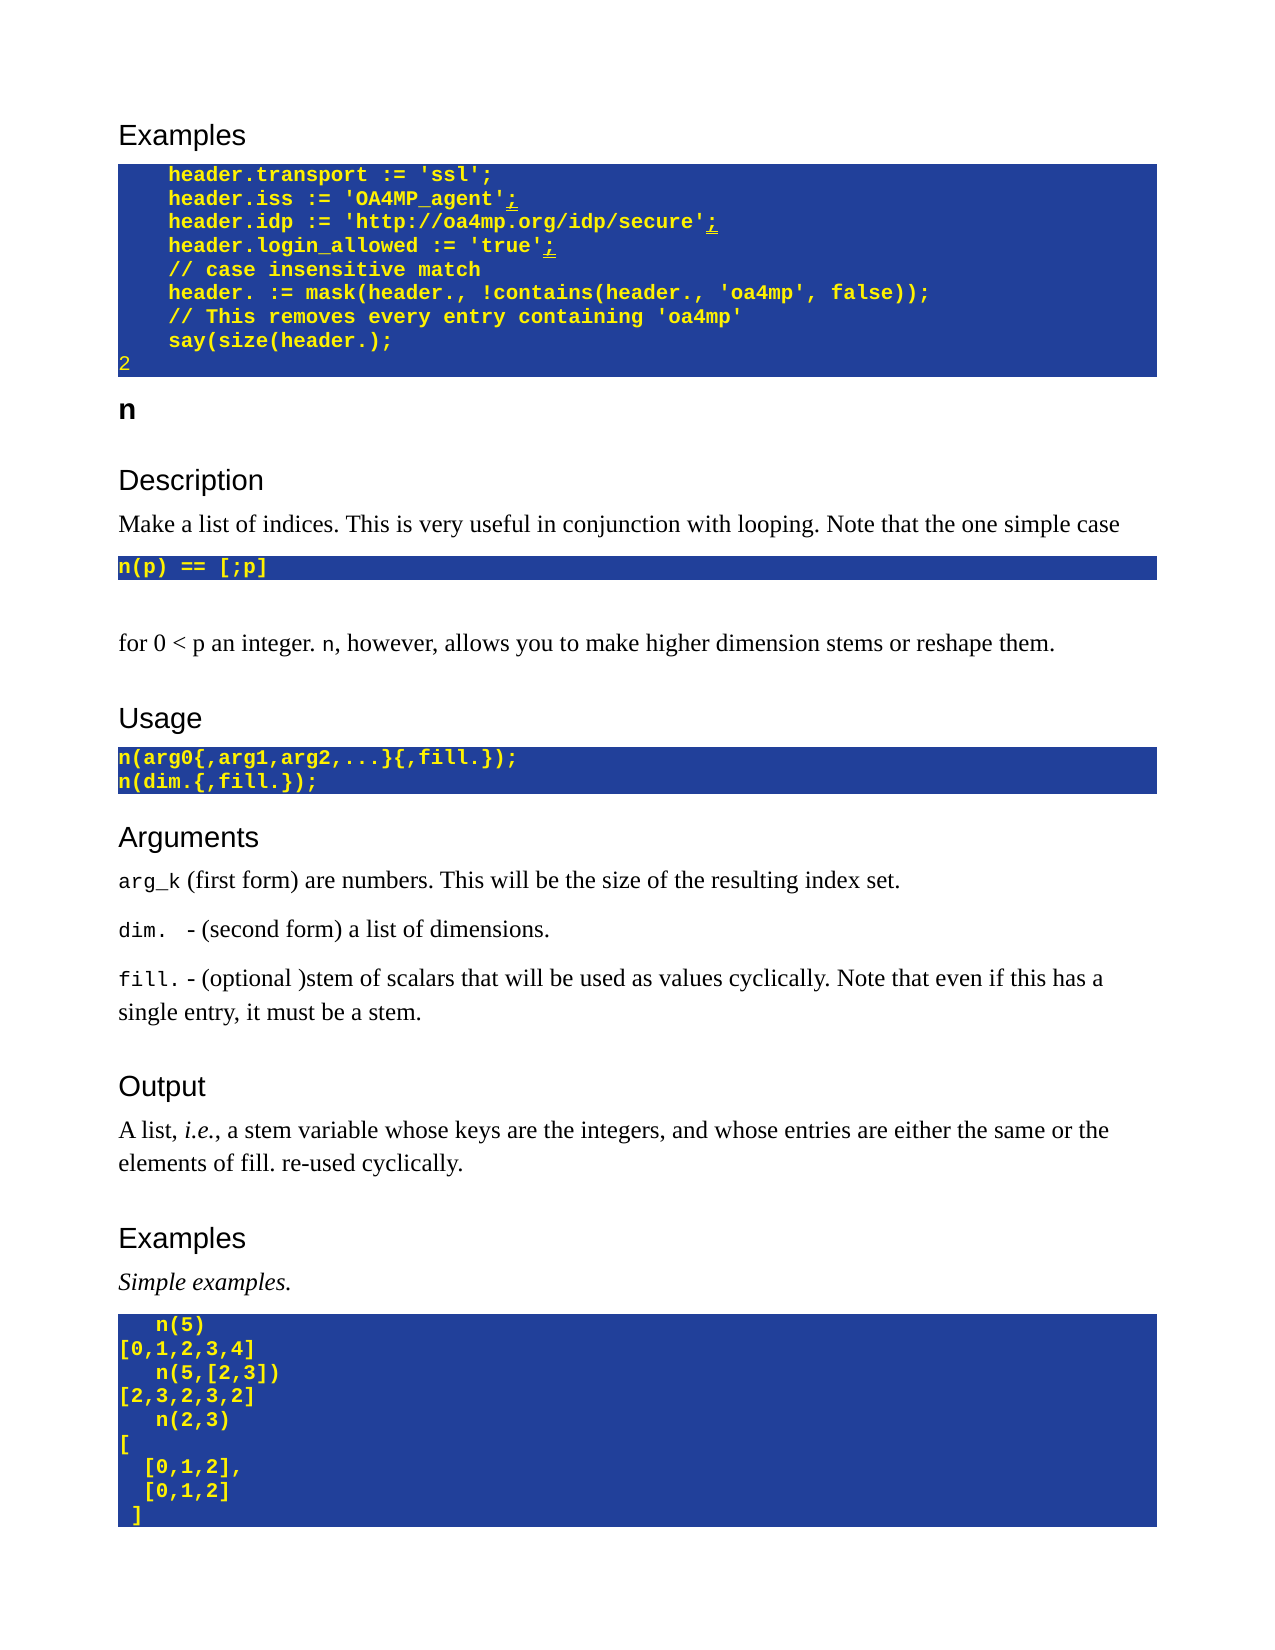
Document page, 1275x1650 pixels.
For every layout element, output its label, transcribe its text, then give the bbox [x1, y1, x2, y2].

text n(dim.{,fill.}); [118, 771, 1157, 794]
text header.idp := 'http://oa4mp.org/idp/secure'; [118, 211, 1157, 235]
text // This removes every entry containing 'oa4mp' [118, 306, 1157, 330]
text [ [118, 1433, 1157, 1456]
text [0,1,2] [118, 1480, 1157, 1504]
text say(size(header.); [118, 330, 1157, 353]
text [2,3,2,3,2] [118, 1385, 1157, 1409]
text // case insensitive match [118, 259, 1157, 282]
subtitle n [118, 392, 1157, 425]
subtitle Usage [118, 701, 1157, 735]
text header.login_allowed := 'true'; [118, 235, 1157, 259]
text 2 [118, 353, 1157, 377]
subtitle Examples [118, 1221, 1157, 1254]
text n(arg0{,arg1,arg2,...}{,fill.}); [118, 747, 1157, 771]
text n(p) == [;p] [118, 556, 1157, 580]
text Simple examples. [118, 1267, 1157, 1296]
text ] [118, 1504, 1157, 1527]
text header. := mask(header., !contains(header., 'oa4mp', false)); [118, 282, 1157, 306]
text header.iss := 'OA4MP_agent'; [118, 188, 1157, 211]
text Make a list of indices. This is very useful in conjunction with looping. Note that the one simple case [118, 509, 1157, 538]
text n(2,3) [118, 1409, 1157, 1433]
text A list, i.e., a stem variable whose keys are the integers, and whose entries are either the same or the elements of fill. re-used cyclically. [118, 1115, 1157, 1177]
subtitle Arguments [118, 819, 1157, 853]
text dim. - (second form) a list of dimensions. [118, 914, 1157, 944]
subtitle Examples [118, 118, 1157, 152]
text n(5,[2,3]) [118, 1362, 1157, 1385]
text header.transport := 'ssl'; [118, 164, 1157, 188]
subtitle Description [118, 463, 1157, 496]
text for 0 < p an integer. n, however, allows you to make higher dimension stems or reshape them. [118, 628, 1157, 657]
text fill. - (optional )stem of scalars that will be used as values cyclically. Note that even if this has a single entry, it must be a stem. [118, 963, 1157, 1025]
text [0,1,2,3,4] [118, 1338, 1157, 1362]
text [0,1,2], [118, 1456, 1157, 1480]
subtitle Output [118, 1069, 1157, 1103]
text arg_k (first form) are numbers. This will be the size of the resulting index set. [118, 866, 1157, 895]
text n(5) [118, 1314, 1157, 1338]
